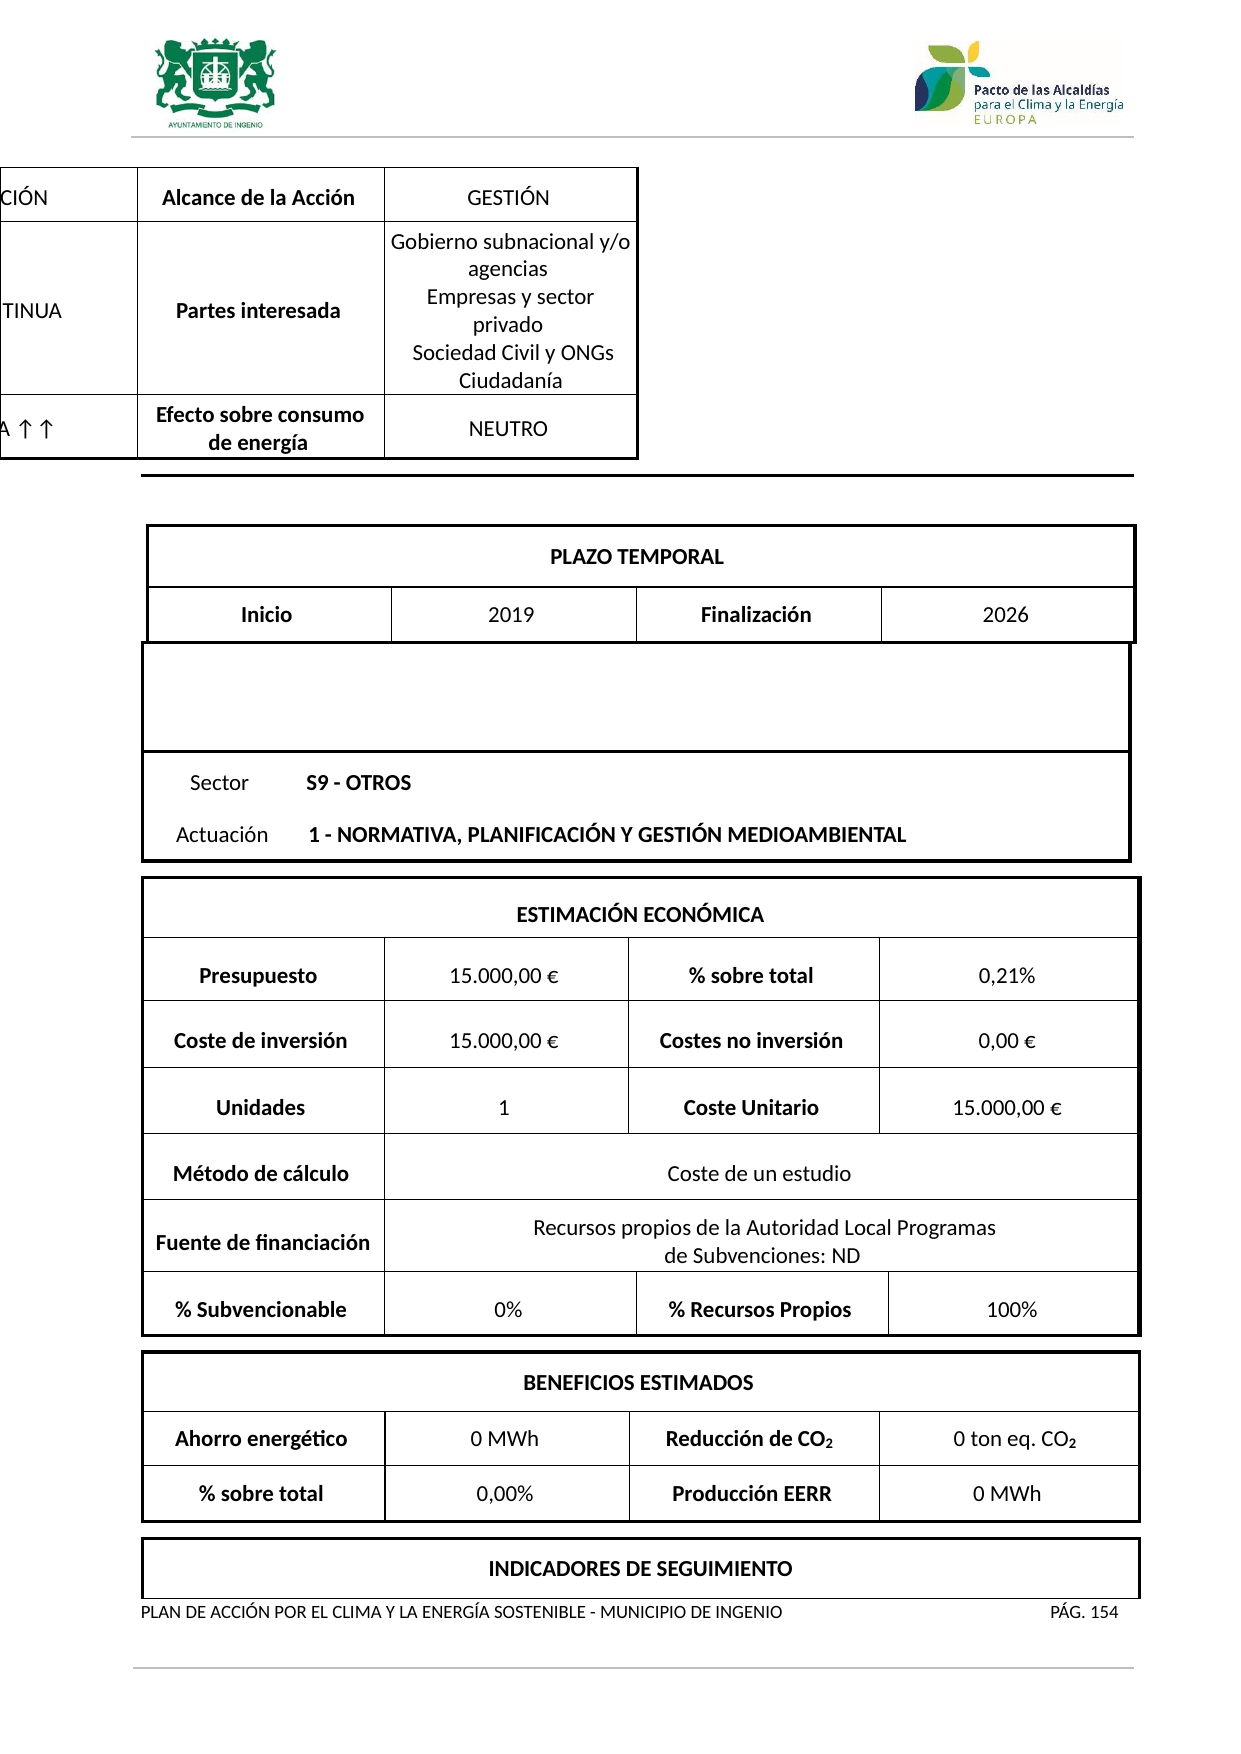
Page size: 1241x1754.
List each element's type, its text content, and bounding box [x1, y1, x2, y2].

table_header [144, 1540, 488, 1597]
table_cell 2019 [392, 588, 636, 641]
table_cell Producción EERR [630, 1466, 879, 1520]
table_cell 0 ton eq. CO2 [880, 1412, 1138, 1465]
table_cell % Subvencionable [144, 1272, 384, 1334]
table_cell 0 MWh [386, 1412, 629, 1465]
table_cell Coste Unitario [629, 1068, 879, 1133]
table_header BENEFICIOS ESTIMADOS [385, 1354, 879, 1411]
table_cell Ahorro energético [144, 1412, 384, 1465]
table_header [881, 527, 1133, 586]
table_cell Coste de un estudio [385, 1134, 1137, 1199]
table_cell NEUTRO [385, 395, 636, 457]
table_header [144, 1354, 385, 1411]
table_header [940, 1540, 1138, 1597]
table_header [813, 1540, 940, 1597]
table_cell ING_S9_1.03 - DESARROLLO DE NUEVAS TIPOLOGÍAS DE DISEÑO ARQUITECTÓNICO ADAPTADAS A LAS CONDICIONES BIOCLIMÁTICAS DEL LUGAR [144, 644, 1128, 750]
table_header ESTIMACIÓN ECONÓMICA [384, 879, 1137, 937]
table_cell 0 MWh [880, 1466, 1138, 1520]
table_cell Fuente de financiación [144, 1200, 384, 1271]
table_cell Partes interesada [138, 222, 384, 394]
table_cell ALTA ↑↑ [1, 395, 137, 457]
table_header [149, 527, 391, 586]
table_cell Alcance de la Acción [138, 168, 384, 221]
table_cell Finalización [637, 588, 881, 641]
table_cell 15.000,00 € [385, 938, 628, 1000]
table_header INDICADORES DE SEGUIMIENTO [488, 1540, 813, 1597]
table_cell 15.000,00 € [385, 1001, 628, 1067]
table_cell 0,00% [386, 1466, 629, 1520]
table_cell % sobre total [144, 1466, 384, 1520]
table_cell Unidades [144, 1068, 384, 1133]
table_cell Gobierno subnacional y/o agencias Empresas y sector privado Sociedad Civil y ONGs Ciudadanía [385, 222, 636, 394]
table_cell GESTIÓN [385, 168, 636, 221]
table_header [879, 1354, 1138, 1411]
table_cell Inicio [149, 588, 391, 641]
table_cell Reducción de CO2 [630, 1412, 879, 1465]
table_cell 15.000,00 € [880, 1068, 1137, 1133]
table_cell 0,21% [880, 938, 1137, 1000]
table_cell Sector S9 - OTROS Actuación 1 - NORMATIVA, PLANIFICACIÓN Y GESTIÓN MEDIOAMBIENTAL [144, 753, 1128, 859]
table_cell Costes no inversión [629, 1001, 879, 1067]
table_cell Efecto sobre consumo de energía [138, 395, 384, 457]
table_cell 0,00 € [880, 1001, 1137, 1067]
table_cell % sobre total [629, 938, 879, 1000]
table_cell Presupuesto [144, 938, 384, 1000]
table_cell Recursos propios de la Autoridad Local Programas de Subvenciones: ND [385, 1200, 1137, 1271]
table_cell 2026 [882, 588, 1133, 641]
table_cell CONTINUA [1, 222, 137, 394]
table_cell Coste de inversión [144, 1001, 384, 1067]
table_cell 0% [385, 1272, 636, 1334]
table_cell % Recursos Propios [637, 1272, 888, 1334]
table_cell 1 [385, 1068, 628, 1133]
table_cell ACCIÓN [1, 168, 137, 221]
table_cell 100% [889, 1272, 1137, 1334]
table_cell Método de cálculo [144, 1134, 384, 1199]
table_header PLAZO TEMPORAL [391, 527, 881, 586]
table_header [144, 879, 384, 937]
